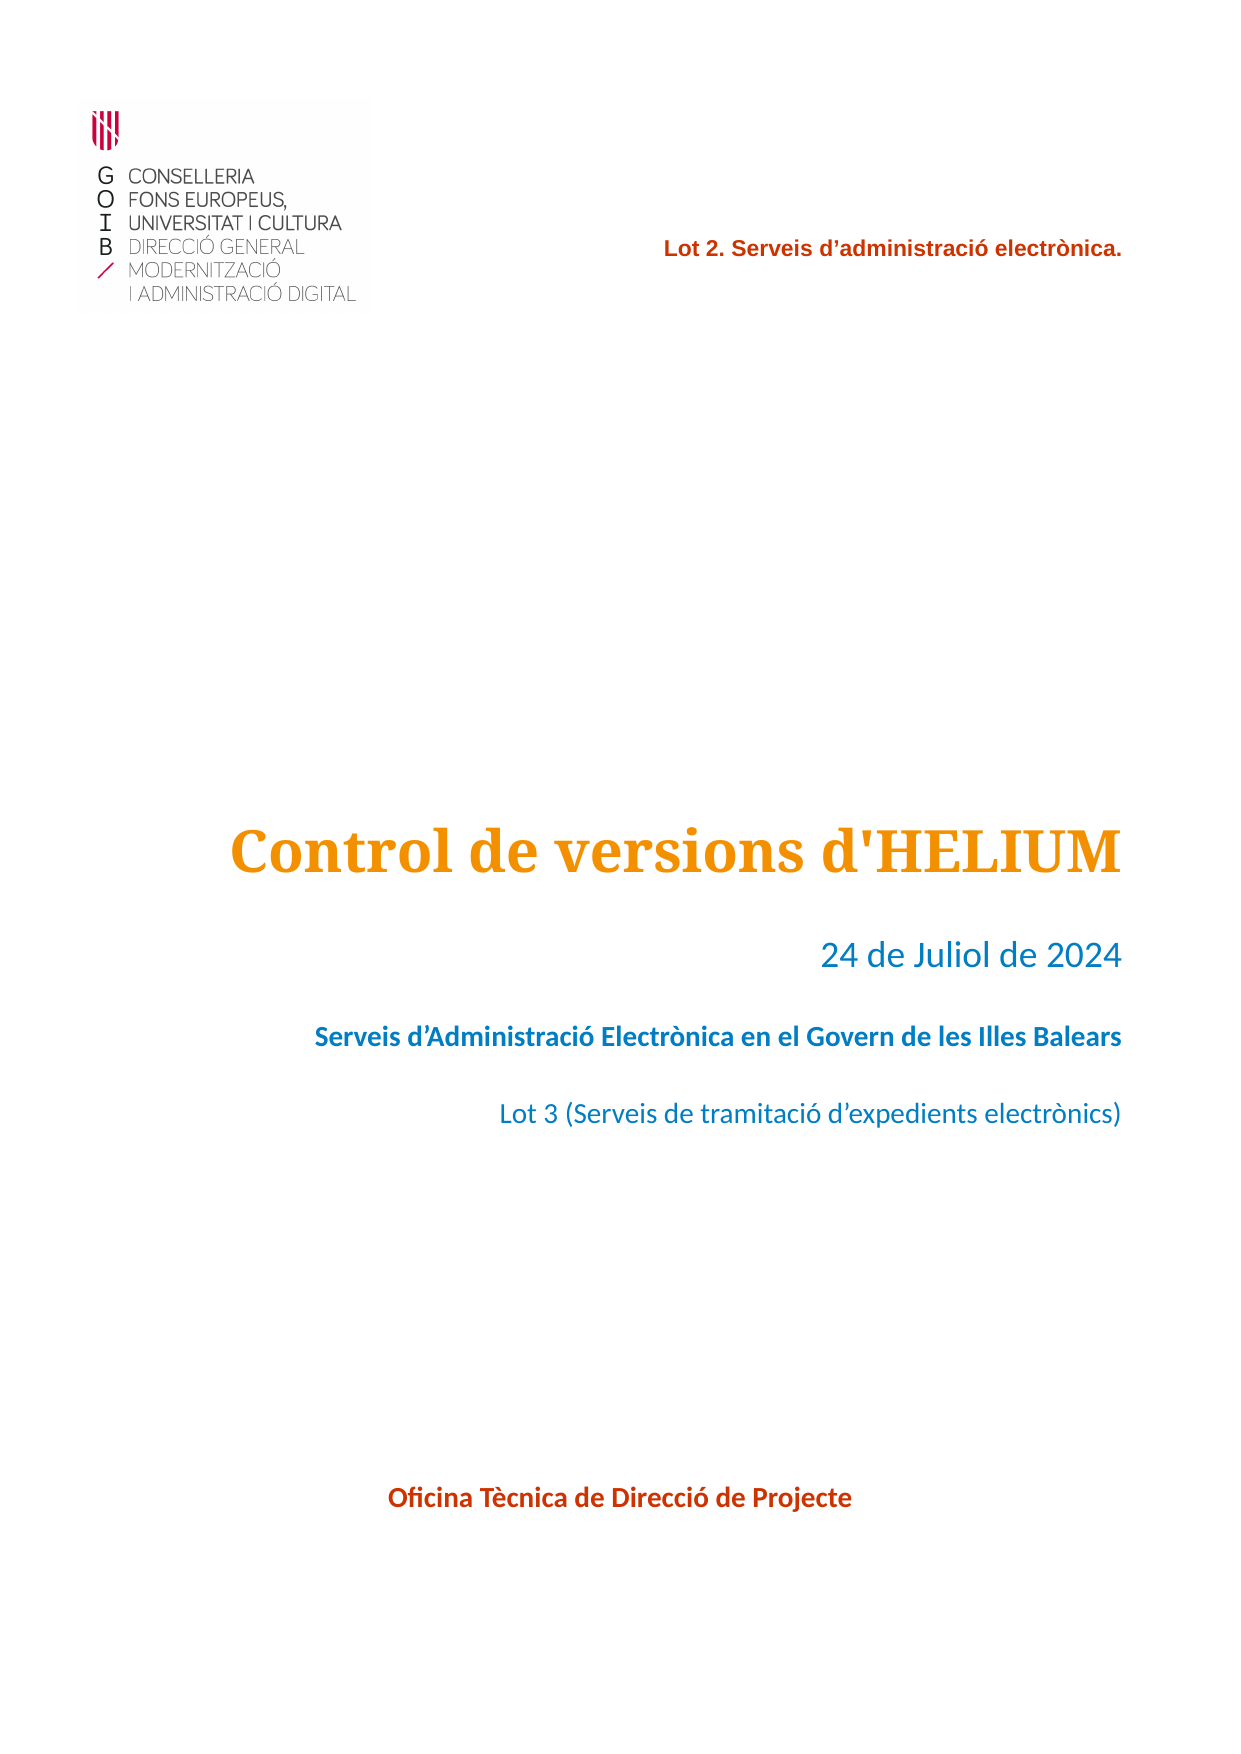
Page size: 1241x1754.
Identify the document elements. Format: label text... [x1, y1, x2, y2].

text Lot 3 (Serveis de tramitació d’expedients electrònics) [118, 1095, 1122, 1130]
text Serveis d’Administració Electrònica en el Govern de les Illes Balears [118, 1018, 1122, 1053]
text Control de versions d'HELIUM [118, 810, 1122, 889]
picture [77, 98, 371, 314]
text Lot 2. Serveis d’administració electrònica. [371, 232, 1122, 263]
text 24 de Juliol de 2024 [118, 931, 1122, 977]
text Oficina Tècnica de Direcció de Projecte [118, 1479, 1122, 1515]
